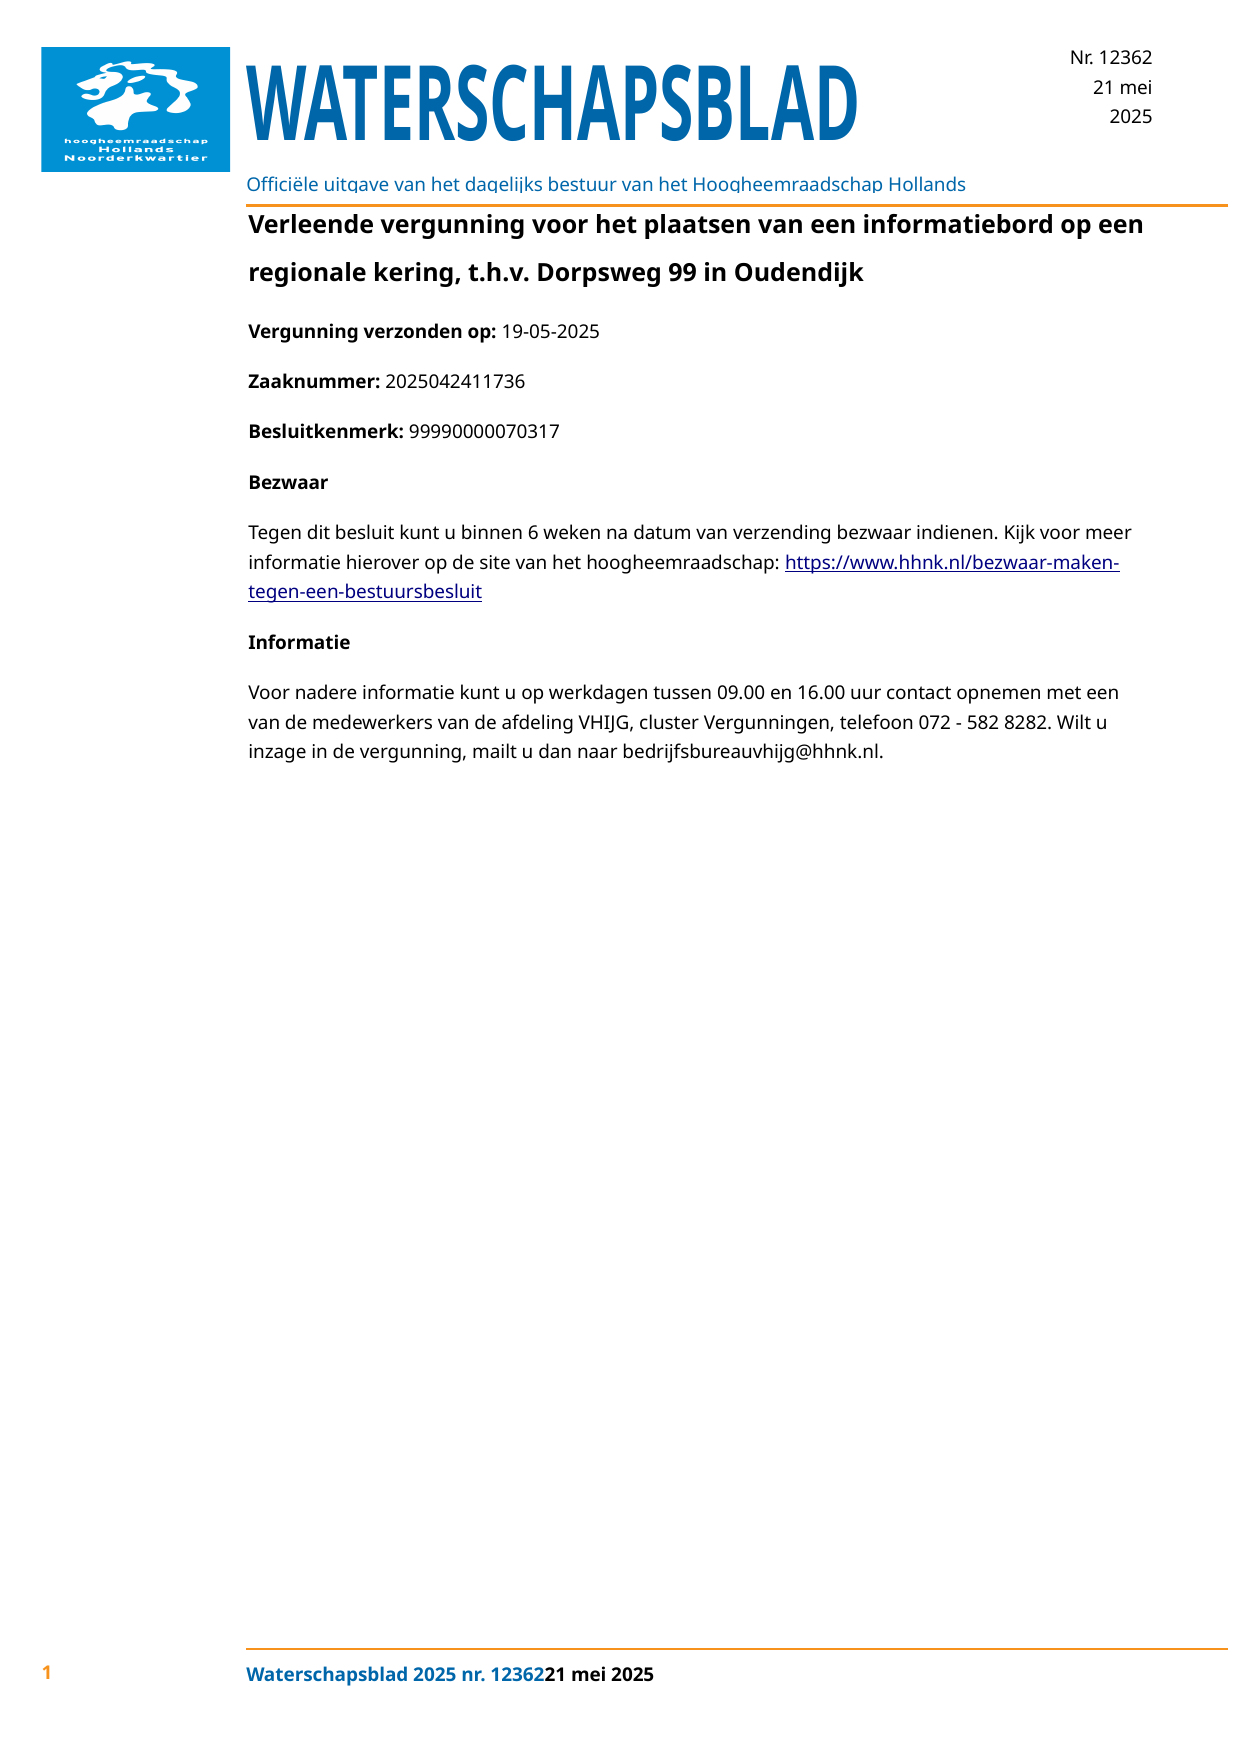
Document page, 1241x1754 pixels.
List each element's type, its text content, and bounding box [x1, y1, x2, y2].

picture [78, 64, 122, 99]
picture [88, 87, 157, 130]
picture [118, 62, 197, 112]
text Informatie [248, 629, 1152, 655]
picture [129, 76, 144, 82]
text Voor nadere informatie kunt u op werkdagen tussen 09.00 en 16.00 uur contact opnemen met een van de medewerkers van de afdeling VHIJG, cluster Vergunningen, telefoon 072 - 582 8282. Wilt u inzage in de vergunning, mailt u dan naar bedrijfsbureauvhijg@hhnk.nl. [248, 679, 1152, 764]
text Bezwaar [248, 469, 1152, 495]
text Zaaknummer: 2025042411736 [248, 368, 1152, 394]
text Tegen dit besluit kunt u binnen 6 weken na datum van verzending bezwaar indienen. Kijk voor meer informatie hierover op de site van het hoogheemraadschap: https://www.hhnk.nl/bezwaar-maken-tegen-een-bestuursbesluit [248, 519, 1152, 604]
text Verleende vergunning voor het plaatsen van een informatiebord op een regionale kering, t.h.v. Dorpsweg 99 in Oudendijk [248, 207, 1152, 288]
text Vergunning verzonden op: 19-05-2025 [248, 318, 1152, 344]
text Besluitkenmerk: 99990000070317 [248, 419, 1152, 444]
